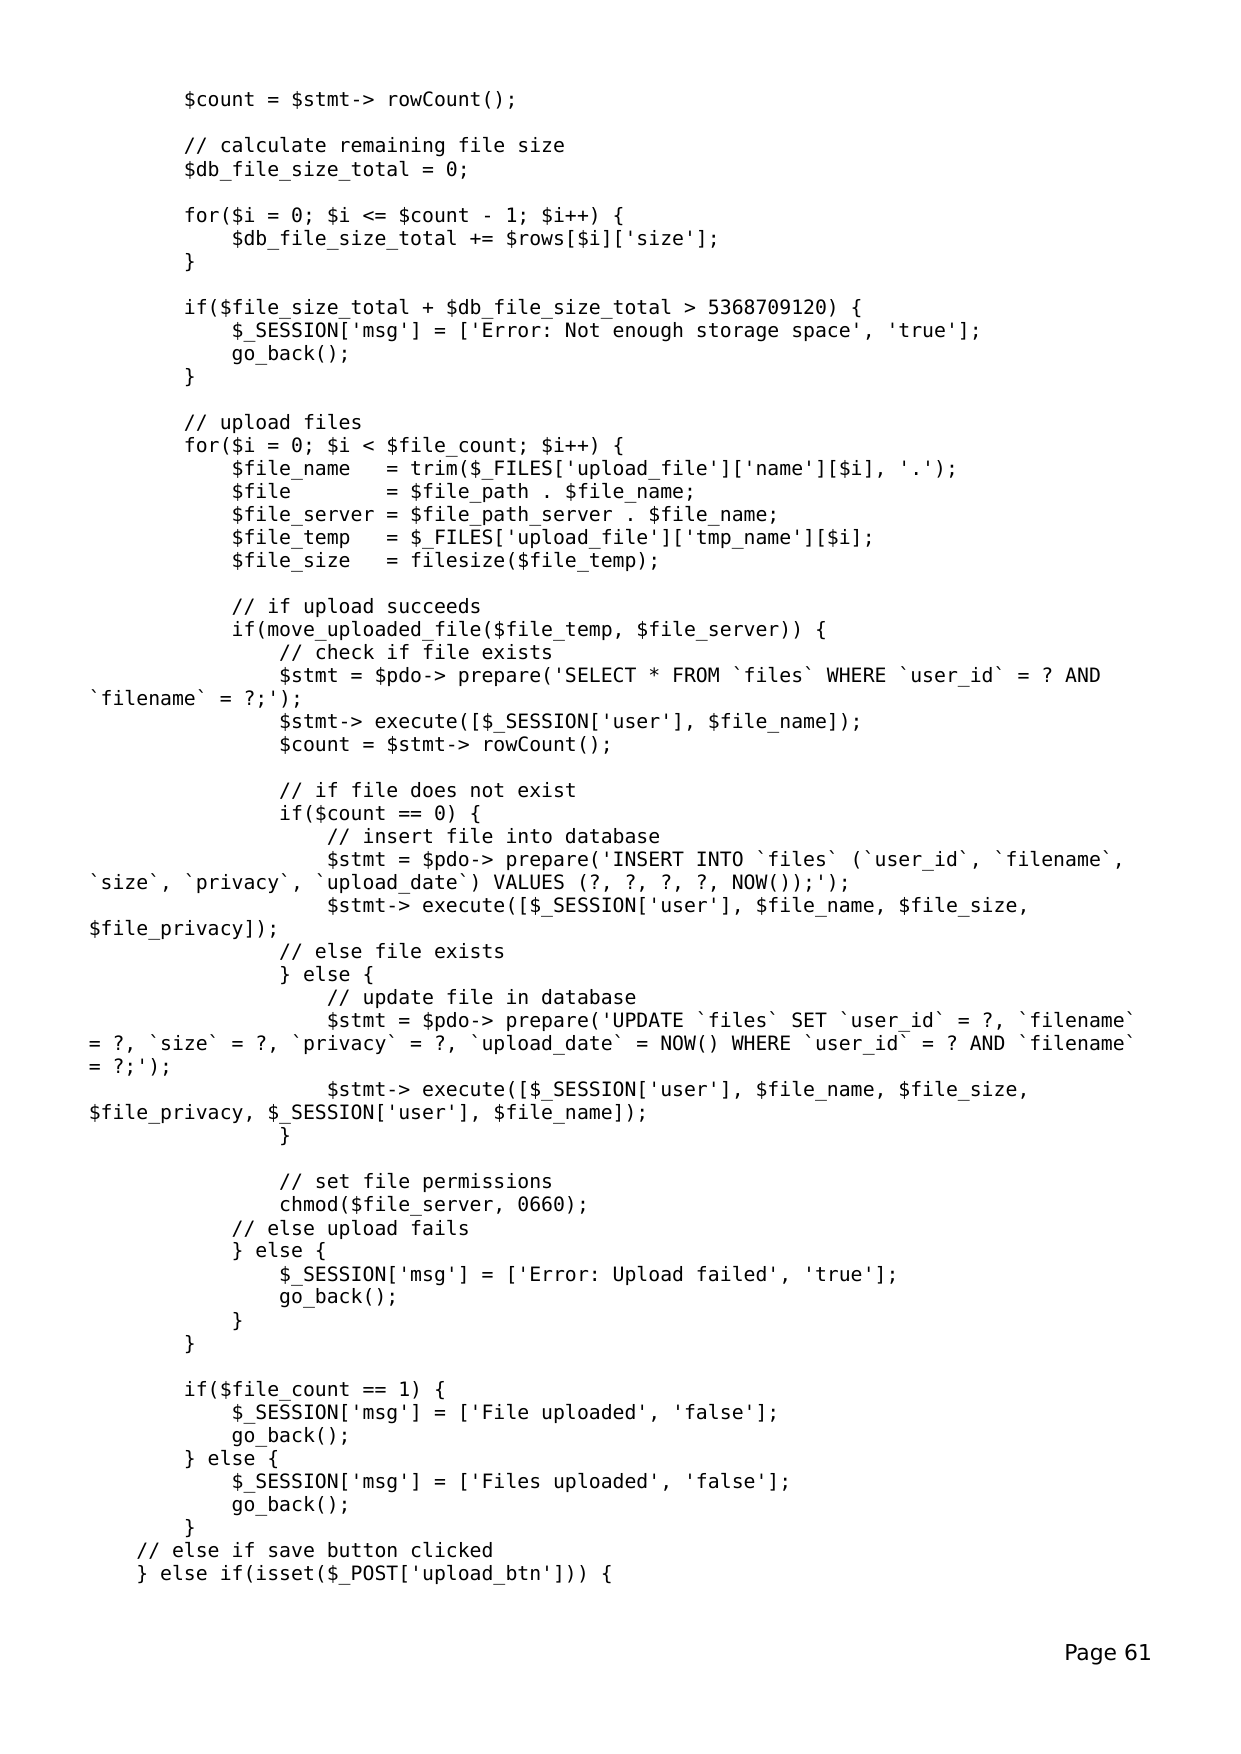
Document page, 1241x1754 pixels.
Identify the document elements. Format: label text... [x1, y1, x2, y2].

text $stmt = $pdo-> prepare('INSERT INTO `files` (`user_id`, `filename`, `size`, `privacy`, `upload_date`) VALUES (?, ?, ?, ?, NOW());'); [88, 848, 1152, 894]
text } [88, 1516, 1152, 1539]
text } else if(isset($_POST['upload_btn'])) { [88, 1562, 1152, 1585]
text // update file in database [88, 986, 1152, 1009]
text } [88, 250, 1152, 273]
text $count = $stmt-> rowCount(); [88, 88, 1152, 112]
text } else { [88, 963, 1152, 986]
text if($file_count == 1) { [88, 1378, 1152, 1401]
text go_back(); [88, 1424, 1152, 1447]
text } [88, 1309, 1152, 1332]
text } [88, 1124, 1152, 1147]
text $file_temp = $_FILES['upload_file']['tmp_name'][$i]; [88, 526, 1152, 549]
text $file_name = trim($_FILES['upload_file']['name'][$i], '.'); [88, 457, 1152, 480]
text // else if save button clicked [88, 1539, 1152, 1562]
text } [88, 1332, 1152, 1355]
text // calculate remaining file size [88, 134, 1152, 158]
text $stmt-> execute([$_SESSION['user'], $file_name, $file_size, $file_privacy]); [88, 894, 1152, 940]
text for($i = 0; $i <= $count - 1; $i++) { [88, 204, 1152, 227]
text // if upload succeeds [88, 595, 1152, 618]
text $_SESSION['msg'] = ['Error: Not enough storage space', 'true']; [88, 319, 1152, 342]
text for($i = 0; $i < $file_count; $i++) { [88, 434, 1152, 457]
text if($file_size_total + $db_file_size_total > 5368709120) { [88, 296, 1152, 319]
text $file_server = $file_path_server . $file_name; [88, 503, 1152, 526]
text // set file permissions [88, 1171, 1152, 1193]
text $_SESSION['msg'] = ['Error: Upload failed', 'true']; [88, 1263, 1152, 1286]
text if(move_uploaded_file($file_temp, $file_server)) { [88, 618, 1152, 641]
text // insert file into database [88, 825, 1152, 848]
text // check if file exists [88, 641, 1152, 664]
text $stmt = $pdo-> prepare('UPDATE `files` SET `user_id` = ?, `filename` = ?, `size` = ?, `privacy` = ?, `upload_date` = NOW() WHERE `user_id` = ? AND `filename` = ?;'); [88, 1009, 1152, 1078]
text $_SESSION['msg'] = ['Files uploaded', 'false']; [88, 1470, 1152, 1493]
text go_back(); [88, 342, 1152, 365]
text } [88, 365, 1152, 388]
text go_back(); [88, 1493, 1152, 1516]
text $file_size = filesize($file_temp); [88, 549, 1152, 572]
text if($count == 0) { [88, 802, 1152, 825]
text $stmt-> execute([$_SESSION['user'], $file_name, $file_size, $file_privacy, $_SESSION['user'], $file_name]); [88, 1078, 1152, 1124]
text chmod($file_server, 0660); [88, 1193, 1152, 1217]
text go_back(); [88, 1286, 1152, 1309]
text } else { [88, 1447, 1152, 1470]
text $_SESSION['msg'] = ['File uploaded', 'false']; [88, 1401, 1152, 1424]
text // upload files [88, 411, 1152, 434]
text // else file exists [88, 940, 1152, 963]
text // else upload fails [88, 1217, 1152, 1239]
text $count = $stmt-> rowCount(); [88, 733, 1152, 756]
text } else { [88, 1239, 1152, 1263]
text $db_file_size_total += $rows[$i]['size']; [88, 227, 1152, 250]
text $stmt-> execute([$_SESSION['user'], $file_name]); [88, 710, 1152, 733]
text $file = $file_path . $file_name; [88, 480, 1152, 503]
text // if file does not exist [88, 779, 1152, 802]
text $stmt = $pdo-> prepare('SELECT * FROM `files` WHERE `user_id` = ? AND `filename` = ?;'); [88, 664, 1152, 710]
text $db_file_size_total = 0; [88, 158, 1152, 181]
